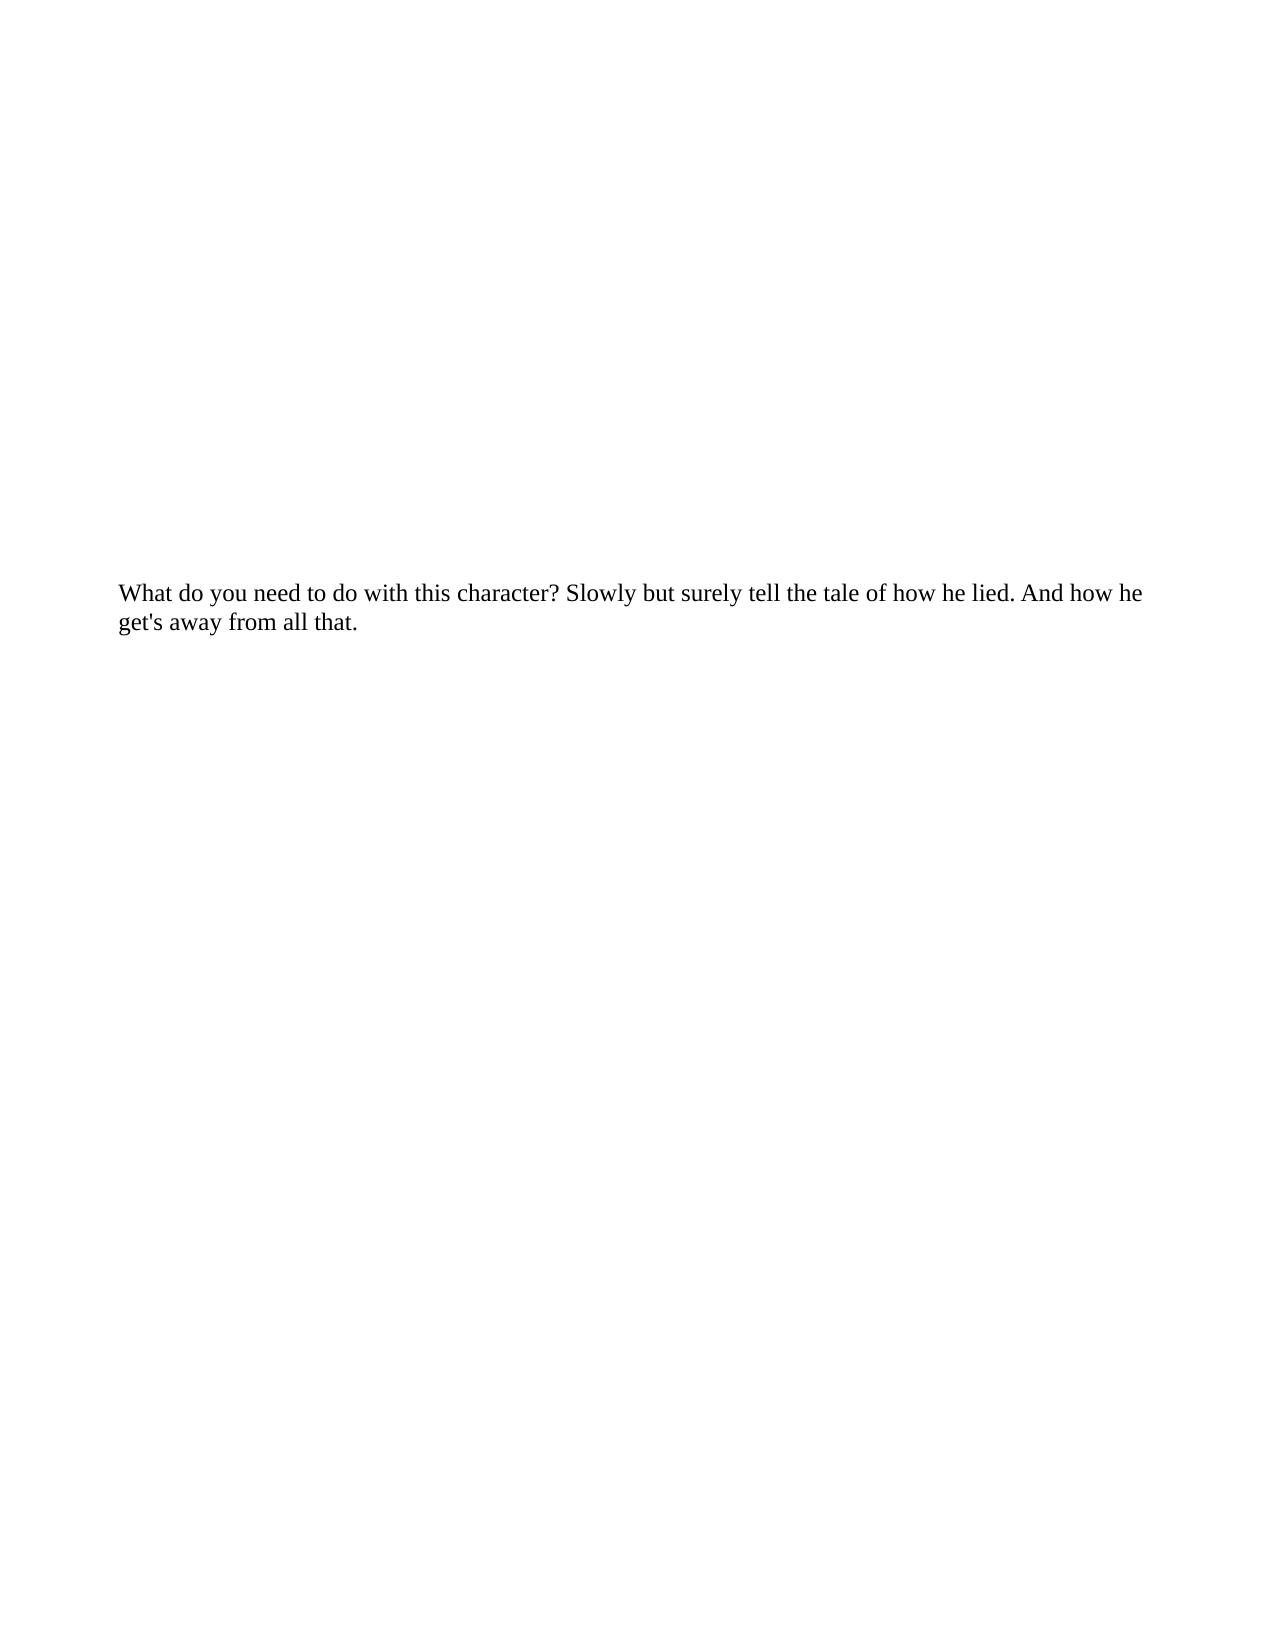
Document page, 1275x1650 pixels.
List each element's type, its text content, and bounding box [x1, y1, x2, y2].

text What do you need to do with this character? Slowly but surely tell the tale of how he lied. And how he get's away from all that. [118, 549, 1157, 636]
